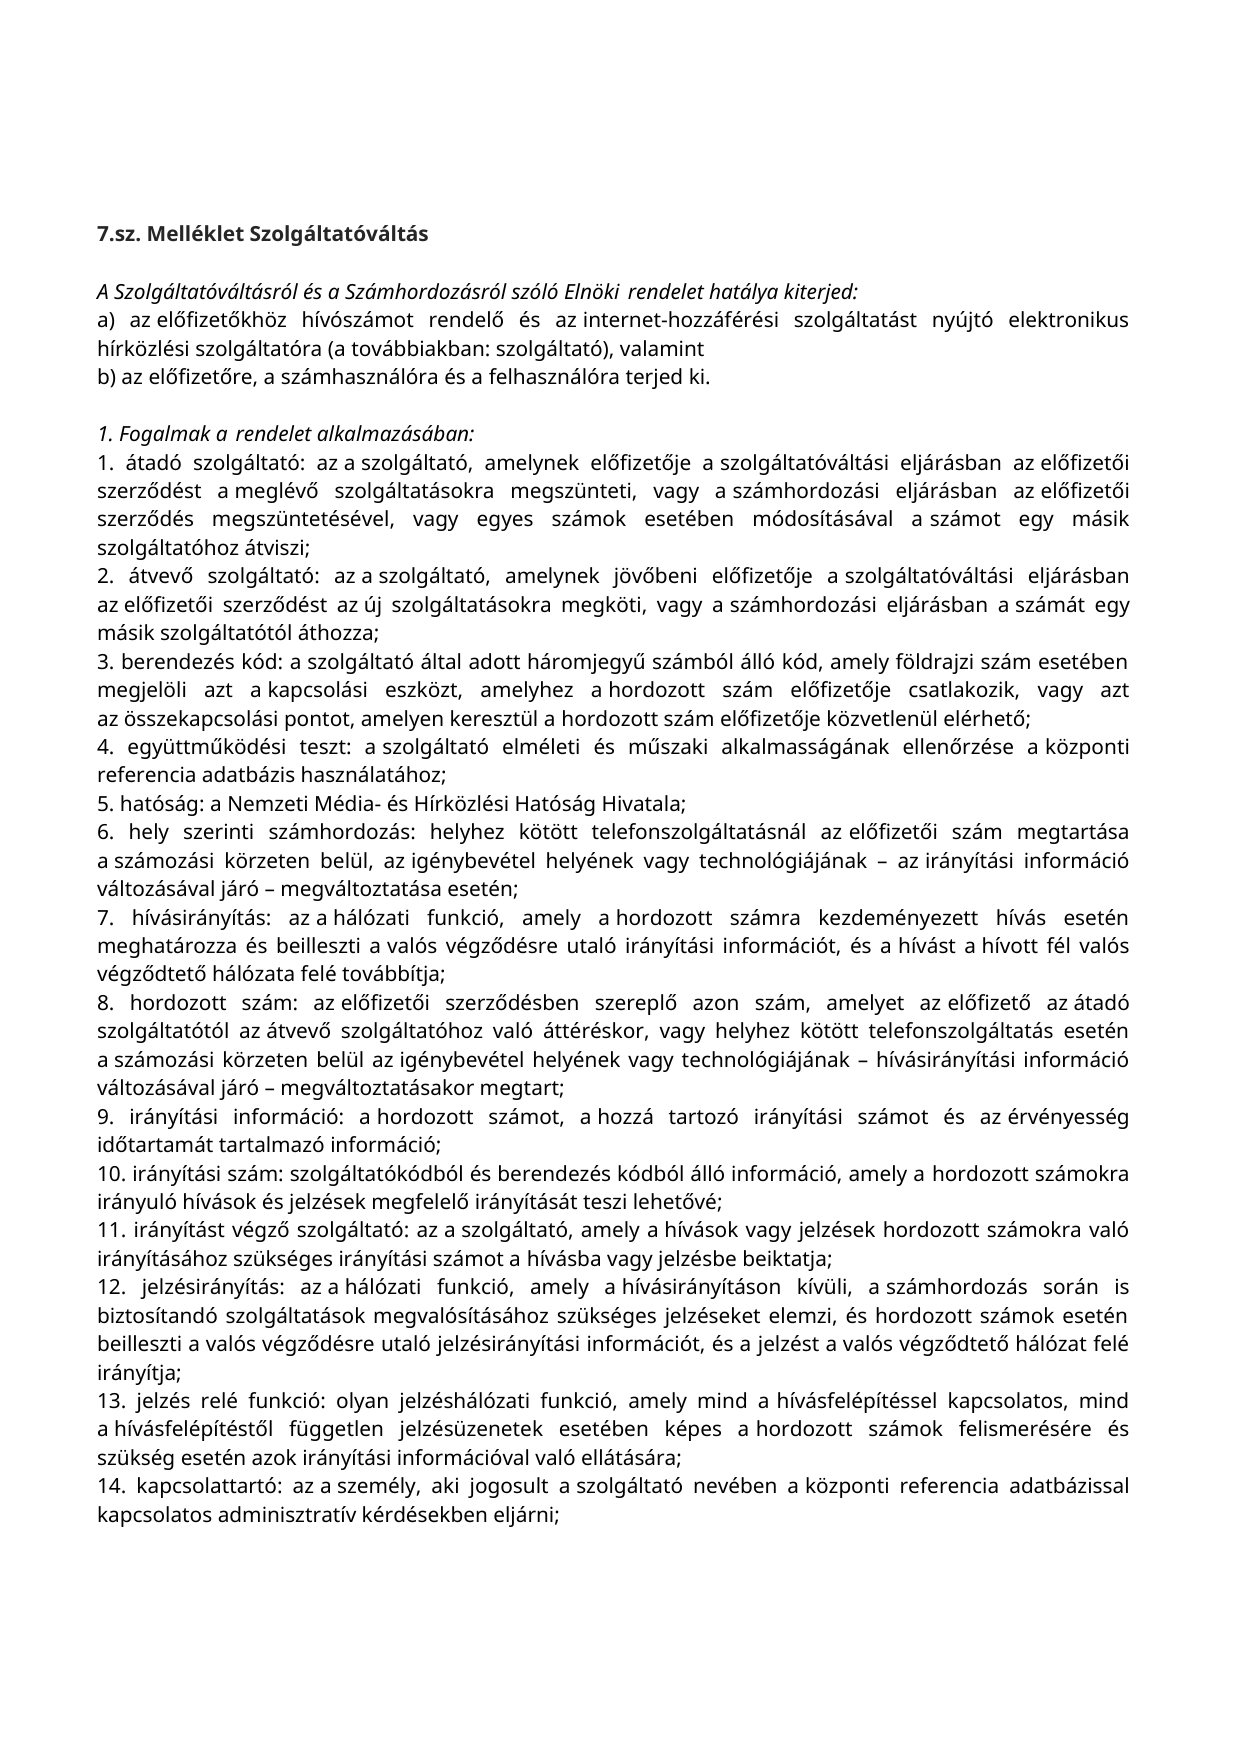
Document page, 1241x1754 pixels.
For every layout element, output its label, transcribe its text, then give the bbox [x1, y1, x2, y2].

text 3. berendezés kód: a szolgáltató által adott háromjegyű számból álló kód, amely földrajzi szám esetében megjelöli azt a kapcsolási eszközt, amelyhez a hordozott szám előfizetője csatlakozik, vagy azt az összekapcsolási pontot, amelyen keresztül a hordozott szám előfizetője közvetlenül elérhető; [97, 647, 1130, 732]
text 1. átadó szolgáltató: az a szolgáltató, amelynek előfizetője a szolgáltatóváltási eljárásban az előfizetői szerződést a meglévő szolgáltatásokra megszünteti, vagy a számhordozási eljárásban az előfizetői szerződés megszüntetésével, vagy egyes számok esetében módosításával a számot egy másik szolgáltatóhoz átviszi; [97, 448, 1130, 561]
text 8. hordozott szám: az előfizetői szerződésben szereplő azon szám, amelyet az előfizető az átadó szolgáltatótól az átvevő szolgáltatóhoz való áttéréskor, vagy helyhez kötött telefonszolgáltatás esetén a számozási körzeten belül az igénybevétel helyének vagy technológiájának – hívásirányítási információ változásával járó – megváltoztatásakor megtart; [97, 988, 1130, 1102]
text 14. kapcsolattartó: az a személy, aki jogosult a szolgáltató nevében a központi referencia adatbázissal kapcsolatos adminisztratív kérdésekben eljárni; [97, 1471, 1130, 1528]
text a) az előfizetőkhöz hívószámot rendelő és az internet-hozzáférési szolgáltatást nyújtó elektronikus hírközlési szolgáltatóra (a továbbiakban: szolgáltató), valamint [97, 306, 1130, 362]
subtitle 7.sz. Melléklet Szolgáltatóváltás [97, 219, 1130, 248]
text 12. jelzésirányítás: az a hálózati funkció, amely a hívásirányításon kívüli, a számhordozás során is biztosítandó szolgáltatások megvalósításához szükséges jelzéseket elemzi, és hordozott számok esetén beilleszti a valós végződésre utaló jelzésirányítási információt, és a jelzést a valós végződtető hálózat felé irányítja; [97, 1272, 1130, 1386]
text 4. együttműködési teszt: a szolgáltató elméleti és műszaki alkalmasságának ellenőrzése a központi referencia adatbázis használatához; [97, 732, 1130, 789]
text 2. átvevő szolgáltató: az a szolgáltató, amelynek jövőbeni előfizetője a szolgáltatóváltási eljárásban az előfizetői szerződést az új szolgáltatásokra megköti, vagy a számhordozási eljárásban a számát egy másik szolgáltatótól áthozza; [97, 561, 1130, 647]
text 1. Fogalmak a rendelet alkalmazásában: [97, 419, 1130, 448]
text 6. hely szerinti számhordozás: helyhez kötött telefonszolgáltatásnál az előfizetői szám megtartása a számozási körzeten belül, az igénybevétel helyének vagy technológiájának – az irányítási információ változásával járó – megváltoztatása esetén; [97, 817, 1130, 903]
text 9. irányítási információ: a hordozott számot, a hozzá tartozó irányítási számot és az érvényesség időtartamát tartalmazó információ; [97, 1102, 1130, 1159]
text b) az előfizetőre, a számhasználóra és a felhasználóra terjed ki. [97, 362, 1130, 391]
text 10. irányítási szám: szolgáltatókódból és berendezés kódból álló információ, amely a hordozott számokra irányuló hívások és jelzések megfelelő irányítását teszi lehetővé; [97, 1159, 1130, 1216]
text A Szolgáltatóváltásról és a Számhordozásról szóló Elnöki rendelet hatálya kiterjed: [97, 277, 1130, 306]
text 5. hatóság: a Nemzeti Média- és Hírközlési Hatóság Hivatala; [97, 789, 1130, 817]
text 11. irányítást végző szolgáltató: az a szolgáltató, amely a hívások vagy jelzések hordozott számokra való irányításához szükséges irányítási számot a hívásba vagy jelzésbe beiktatja; [97, 1216, 1130, 1272]
text 7. hívásirányítás: az a hálózati funkció, amely a hordozott számra kezdeményezett hívás esetén meghatározza és beilleszti a valós végződésre utaló irányítási információt, és a hívást a hívott fél valós végződtető hálózata felé továbbítja; [97, 903, 1130, 988]
text 13. jelzés relé funkció: olyan jelzéshálózati funkció, amely mind a hívásfelépítéssel kapcsolatos, mind a hívásfelépítéstől független jelzésüzenetek esetében képes a hordozott számok felismerésére és szükség esetén azok irányítási információval való ellátására; [97, 1386, 1130, 1471]
